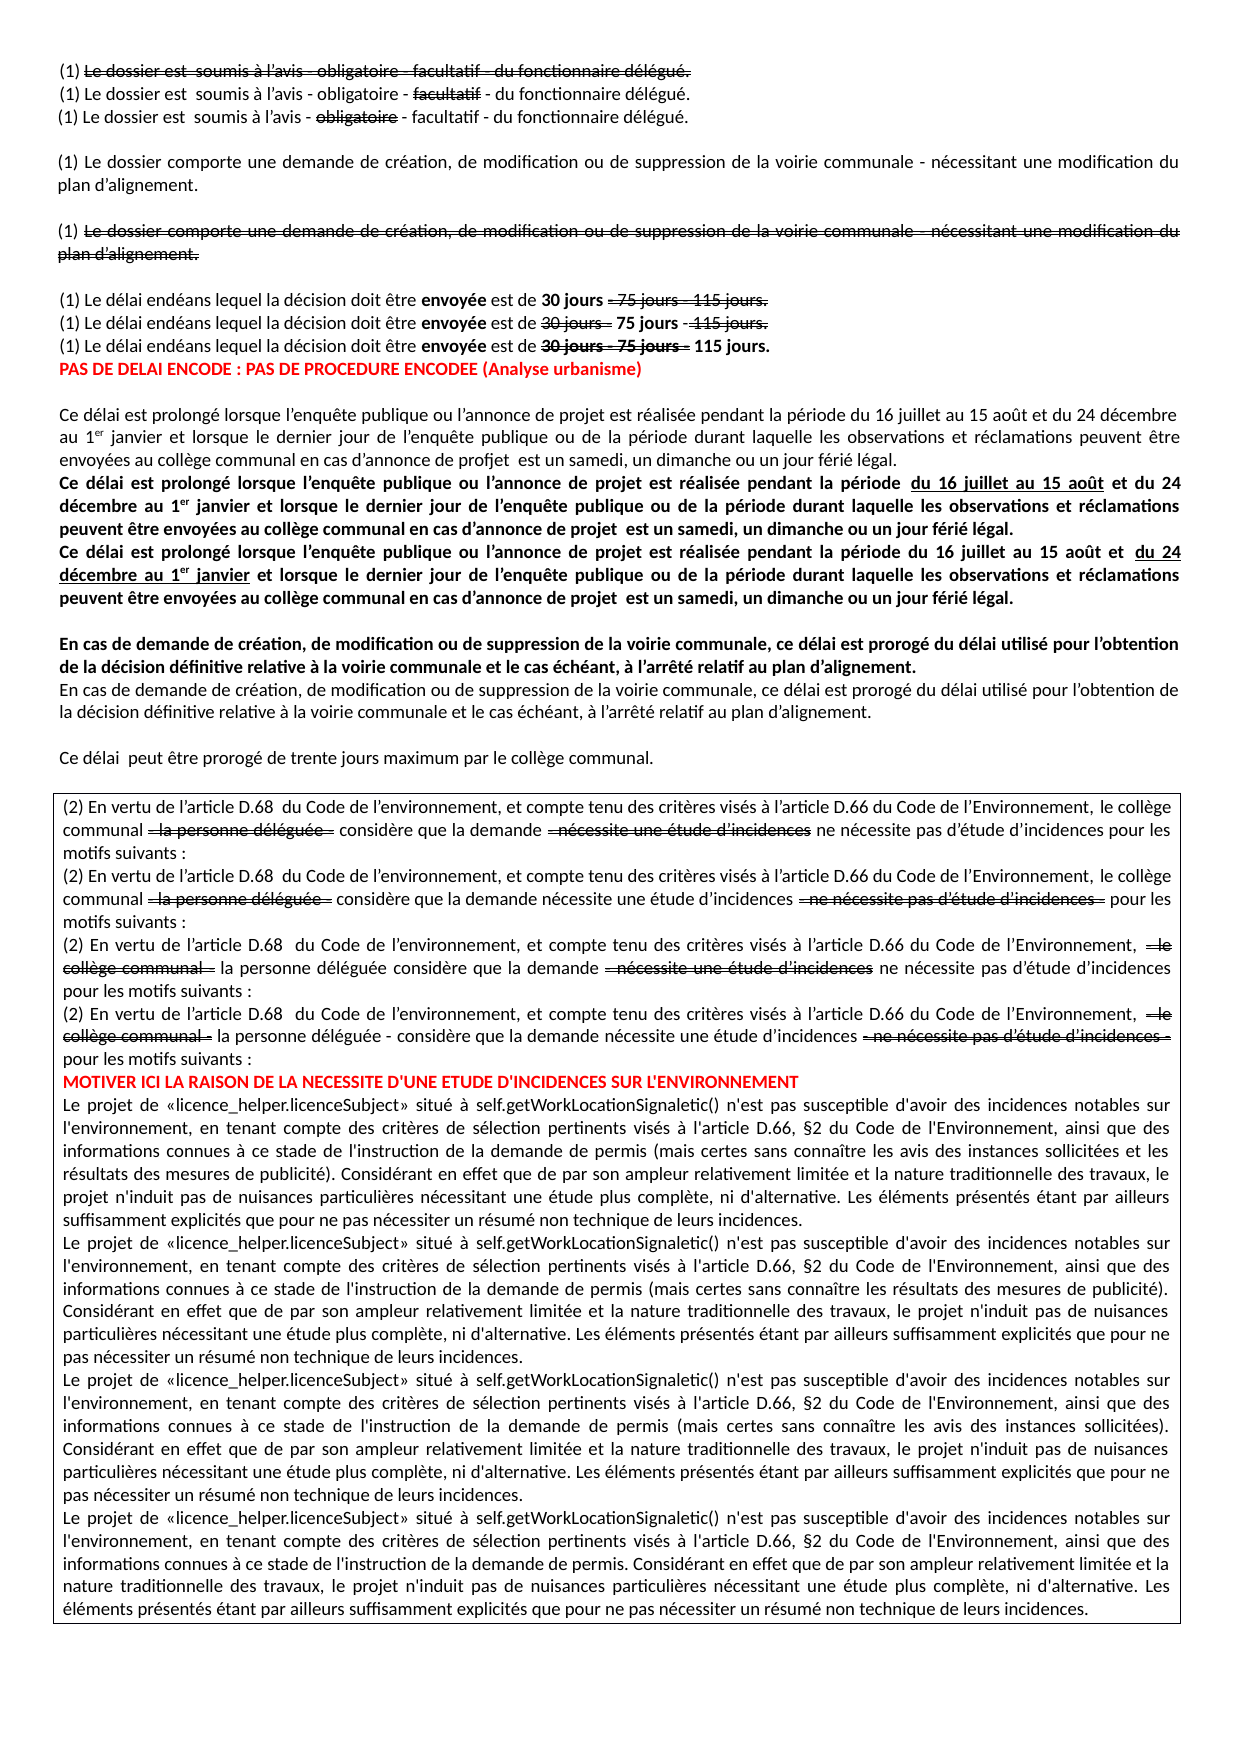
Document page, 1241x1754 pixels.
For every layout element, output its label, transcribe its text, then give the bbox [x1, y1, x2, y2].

list Le projet de «licence_helper.licenceSubject» situé à self.getWorkLocationSignaletic() n'est pas susceptible d'avoir des incidences notables sur l'environnement, en tenant compte des critères de sélection pertinents visés à l'article D.66, §2 du Code de l'Environnement, ainsi que des informations connues à ce stade de l'instruction de la demande de permis. Considérant en effet que de par son ampleur relativement limitée et la nature traditionnelle des travaux, le projet n'induit pas de nuisances particulières nécessitant une étude plus complète, ni d'alternative. Les éléments présentés étant par ailleurs suffisamment explicités que pour ne pas nécessiter un résumé non technique de leurs incidences. [54, 1503, 1180, 1623]
list Le projet de «licence_helper.licenceSubject» situé à self.getWorkLocationSignaletic() n'est pas susceptible d'avoir des incidences notables sur l'environnement, en tenant compte des critères de sélection pertinents visés à l'article D.66, §2 du Code de l'Environnement, ainsi que des informations connues à ce stade de l'instruction de la demande de permis (mais certes sans connaître les avis des instances sollicitées et les résultats des mesures de publicité). Considérant en effet que de par son ampleur relativement limitée et la nature traditionnelle des travaux, le projet n'induit pas de nuisances particulières nécessitant une étude plus complète, ni d'alternative. Les éléments présentés étant par ailleurs suffisamment explicités que pour ne pas nécessiter un résumé non technique de leurs incidences. [54, 1090, 1180, 1228]
list Le projet de «licence_helper.licenceSubject» situé à self.getWorkLocationSignaletic() n'est pas susceptible d'avoir des incidences notables sur l'environnement, en tenant compte des critères de sélection pertinents visés à l'article D.66, §2 du Code de l'Environnement, ainsi que des informations connues à ce stade de l'instruction de la demande de permis (mais certes sans connaître les résultats des mesures de publicité). Considérant en effet que de par son ampleur relativement limitée et la nature traditionnelle des travaux, le projet n'induit pas de nuisances particulières nécessitant une étude plus complète, ni d'alternative. Les éléments présentés étant par ailleurs suffisamment explicités que pour ne pas nécessiter un résumé non technique de leurs incidences. [54, 1228, 1180, 1365]
list (1) Le dossier comporte une demande de création, de modification ou de suppression de la voirie communale - nécessitant une modification du plan d’alignement. [57, 219, 1181, 265]
list MOTIVER ICI LA RAISON DE LA NECESSITE D'UNE ETUDE D'INCIDENCES SUR L'ENVIRONNEMENT [54, 1067, 1180, 1090]
text (1) Le délai endéans lequel la décision doit être envoyée est de 30 jours - 75 jours - 115 jours. [59, 311, 1181, 334]
list (2) En vertu de l’article D.68 du Code de l’environnement, et compte tenu des critères visés à l’article D.66 du Code de l’Environnement, - le collège communal - la personne déléguée - considère que la demande nécessite une étude d’incidences - ne nécessite pas d’étude d’incidences - pour les motifs suivants : [54, 999, 1180, 1067]
text (1) Le délai endéans lequel la décision doit être envoyée est de 30 jours - 75 jours - 115 jours. [59, 288, 1181, 311]
text Ce délai peut être prorogé de trente jours maximum par le collège communal. [59, 747, 1181, 769]
list (2) En vertu de l’article D.68 du Code de l’environnement, et compte tenu des critères visés à l’article D.66 du Code de l’Environnement, le collège communal - la personne déléguée - considère que la demande - nécessite une étude d’incidences ne nécessite pas d’étude d’incidences pour les motifs suivants : [54, 794, 1180, 861]
text (1) Le dossier est soumis à l’avis - obligatoire - facultatif - du fonctionnaire délégué. [59, 59, 1181, 82]
text (1) Le dossier est soumis à l’avis - obligatoire - facultatif - du fonctionnaire délégué. [57, 105, 1181, 128]
text Ce délai est prolongé lorsque l’enquête publique ou l’annonce de projet est réalisée pendant la période du 16 juillet au 15 août et du 24 décembre au 1er janvier et lorsque le dernier jour de l’enquête publique ou de la période durant laquelle les observations et réclamations peuvent être envoyées au collège communal en cas d’annonce de projet est un samedi, un dimanche ou un jour férié légal. [59, 540, 1181, 609]
list (2) En vertu de l’article D.68 du Code de l’environnement, et compte tenu des critères visés à l’article D.66 du Code de l’Environnement, - le collège communal - la personne déléguée considère que la demande - nécessite une étude d’incidences ne nécessite pas d’étude d’incidences pour les motifs suivants : [54, 930, 1180, 999]
text En cas de demande de création, de modification ou de suppression de la voirie communale, ce délai est prorogé du délai utilisé pour l’obtention de la décision définitive relative à la voirie communale et le cas échéant, à l’arrêté relatif au plan d’alignement. [59, 632, 1181, 678]
text (1) Le dossier est soumis à l’avis - obligatoire - facultatif - du fonctionnaire délégué. [59, 82, 1181, 105]
text (1) Le délai endéans lequel la décision doit être envoyée est de 30 jours - 75 jours - 115 jours. [59, 334, 1181, 357]
list (2) En vertu de l’article D.68 du Code de l’environnement, et compte tenu des critères visés à l’article D.66 du Code de l’Environnement, le collège communal - la personne déléguée - considère que la demande nécessite une étude d’incidences - ne nécessite pas d’étude d’incidences - pour les motifs suivants : [54, 861, 1180, 930]
text PAS DE DELAI ENCODE : PAS DE PROCEDURE ENCODEE (Analyse urbanisme) [59, 357, 1181, 380]
list (1) Le dossier comporte une demande de création, de modification ou de suppression de la voirie communale - nécessitant une modification du plan d’alignement. [57, 151, 1181, 197]
text En cas de demande de création, de modification ou de suppression de la voirie communale, ce délai est prorogé du délai utilisé pour l’obtention de la décision définitive relative à la voirie communale et le cas échéant, à l’arrêté relatif au plan d’alignement. [59, 678, 1181, 724]
text Ce délai est prolongé lorsque l’enquête publique ou l’annonce de projet est réalisée pendant la période du 16 juillet au 15 août et du 24 décembre au 1er janvier et lorsque le dernier jour de l’enquête publique ou de la période durant laquelle les observations et réclamations peuvent être envoyées au collège communal en cas d’annonce de profjet est un samedi, un dimanche ou un jour férié légal. [59, 403, 1181, 472]
list Le projet de «licence_helper.licenceSubject» situé à self.getWorkLocationSignaletic() n'est pas susceptible d'avoir des incidences notables sur l'environnement, en tenant compte des critères de sélection pertinents visés à l'article D.66, §2 du Code de l'Environnement, ainsi que des informations connues à ce stade de l'instruction de la demande de permis (mais certes sans connaître les avis des instances sollicitées). Considérant en effet que de par son ampleur relativement limitée et la nature traditionnelle des travaux, le projet n'induit pas de nuisances particulières nécessitant une étude plus complète, ni d'alternative. Les éléments présentés étant par ailleurs suffisamment explicités que pour ne pas nécessiter un résumé non technique de leurs incidences. [54, 1365, 1180, 1503]
text Ce délai est prolongé lorsque l’enquête publique ou l’annonce de projet est réalisée pendant la période du 16 juillet au 15 août et du 24 décembre au 1er janvier et lorsque le dernier jour de l’enquête publique ou de la période durant laquelle les observations et réclamations peuvent être envoyées au collège communal en cas d’annonce de projet est un samedi, un dimanche ou un jour férié légal. [59, 472, 1181, 540]
